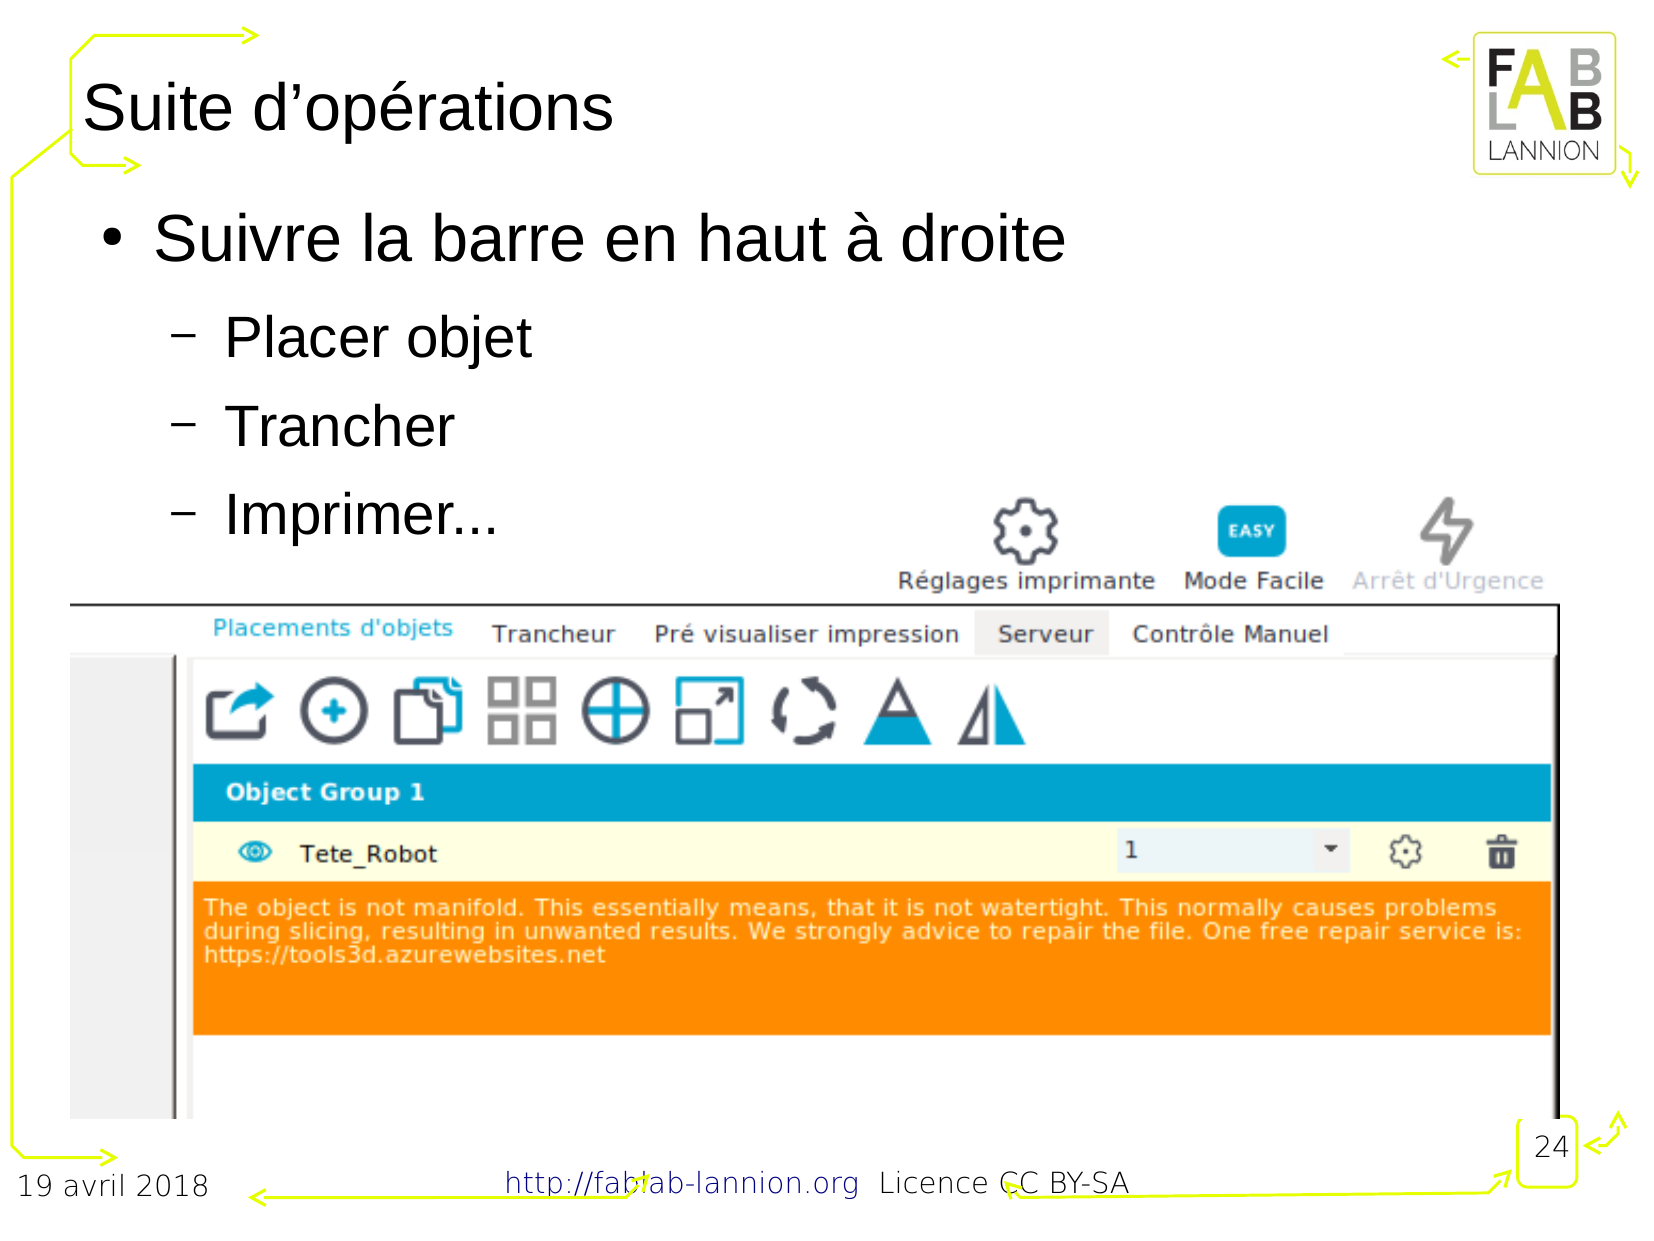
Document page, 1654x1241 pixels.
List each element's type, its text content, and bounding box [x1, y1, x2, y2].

picture [70, 472, 1560, 1119]
title Suite d’opérations [82, 49, 1441, 166]
picture [1470, 29, 1619, 178]
list Suivre la barre en haut à droite Placer objet Trancher Imprimer... [82, 200, 1571, 921]
